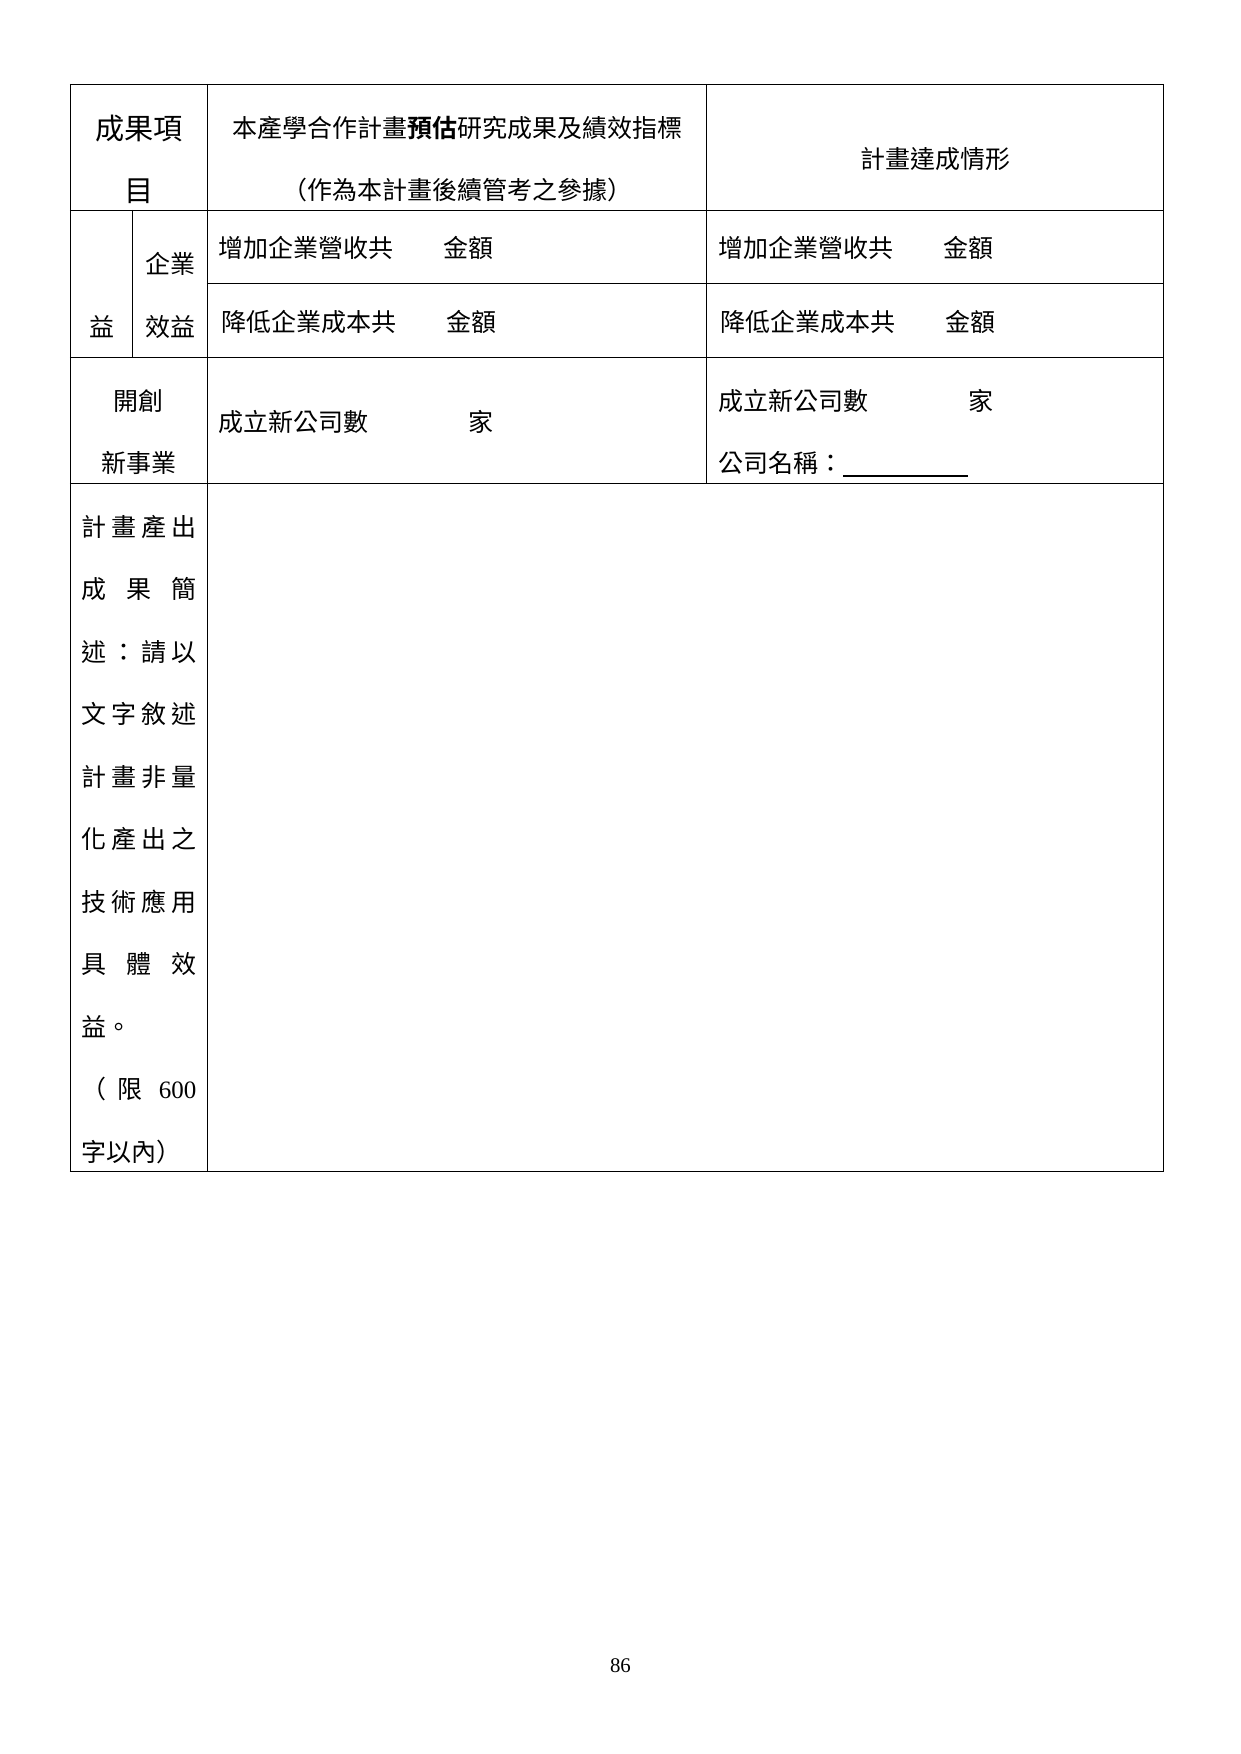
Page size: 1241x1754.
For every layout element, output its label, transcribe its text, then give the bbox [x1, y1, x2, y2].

table_cell 降低企業成本共 金額 [208, 284, 706, 357]
table_header 成果項目 [71, 85, 207, 210]
table_header 本產學合作計畫預估研究成果及績效指標 （作為本計畫後續管考之參據） [208, 85, 706, 210]
table_cell [208, 484, 1163, 1171]
table_cell 成立新公司數 家 [208, 358, 706, 483]
table_cell 企業 效益 [133, 211, 207, 357]
table_cell 開創 新事業 [71, 358, 207, 483]
table_header 計畫達成情形 [707, 85, 1163, 210]
table_cell 增加企業營收共 金額 [707, 211, 1163, 283]
table_cell 益 [71, 211, 132, 357]
table_cell 計畫產出成果簡述：請以文字敘述計畫非量化產出之技術應用具體效益。 （限600字以內） [71, 484, 207, 1171]
table_cell 降低企業成本共 金額 [707, 284, 1163, 357]
table_cell 成立新公司數 家 公司名稱： [707, 358, 1163, 483]
table_cell 增加企業營收共 金額 [208, 211, 706, 283]
